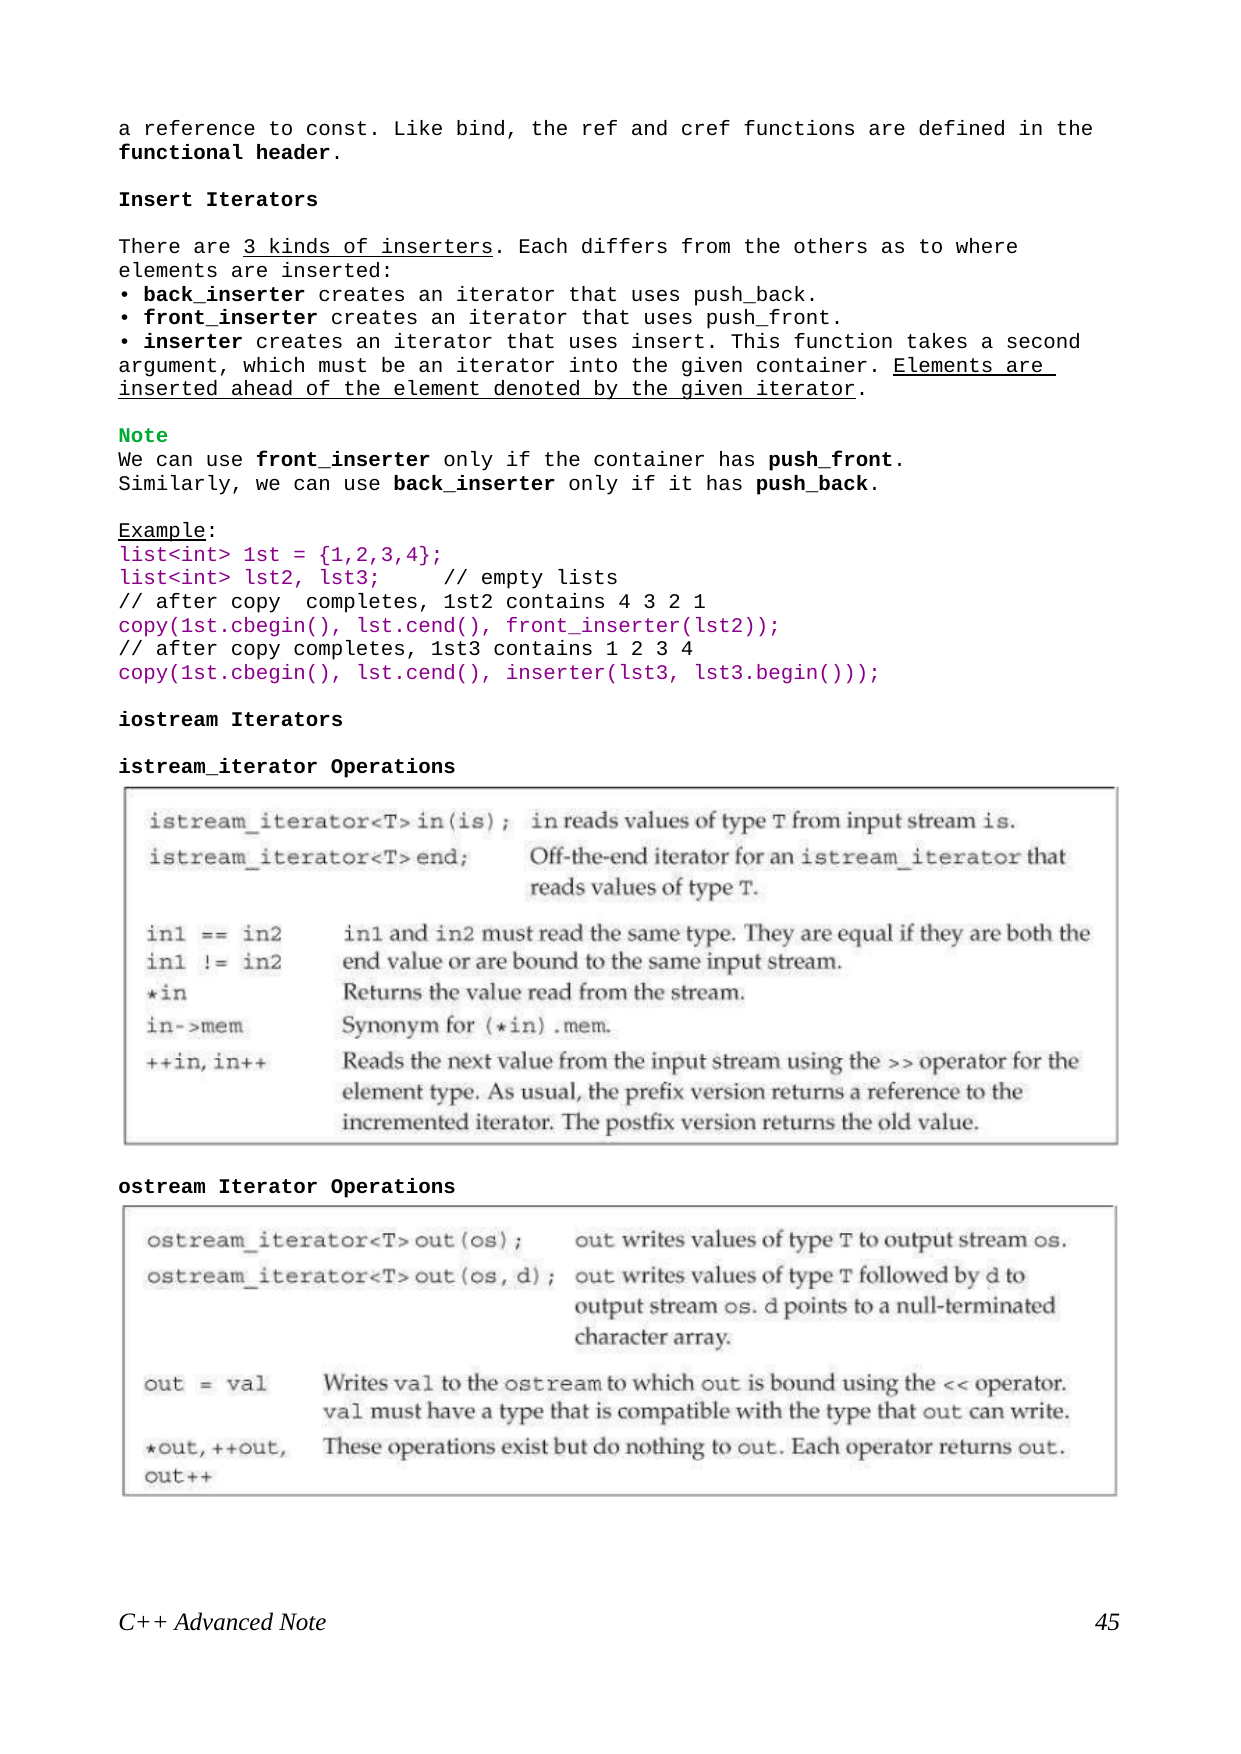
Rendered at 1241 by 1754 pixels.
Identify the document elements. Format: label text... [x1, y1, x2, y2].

text • inserter creates an iterator that uses insert. This function takes a second argument, which must be an iterator into the given container. Elements are inserted ahead of the element denoted by the given iterator. [118, 331, 1122, 402]
text list<int> 1st = {1,2,3,4}; [118, 544, 1122, 567]
text istream_iterator Operations [118, 757, 1122, 780]
text // after copy completes, 1st3 contains 1 2 3 4 [118, 638, 1122, 662]
text • front_inserter creates an iterator that uses push_front. [118, 307, 1122, 331]
text a reference to const. Like bind, the ref and cref functions are defined in the functional header. [118, 118, 1122, 165]
text Insert Iterators [118, 189, 1122, 213]
text We can use front_inserter only if the container has push_front. [118, 449, 1122, 473]
text Example: [118, 520, 1122, 544]
text iostream Iterators [118, 709, 1122, 733]
text There are 3 kinds of inserters. Each differs from the others as to where elements are inserted: [118, 236, 1122, 284]
picture [118, 780, 1123, 1153]
text // after copy completes, 1st2 contains 4 3 2 1 [118, 591, 1122, 615]
text • back_inserter creates an iterator that uses push_back. [118, 284, 1122, 307]
text Similarly, we can use back_inserter only if it has push_back. [118, 473, 1122, 496]
text list<int> lst2, lst3; // empty lists [118, 567, 1122, 591]
text copy(1st.cbegin(), lst.cend(), inserter(lst3, lst3.begin())); [118, 662, 1122, 686]
text ostream Iterator Operations [118, 1176, 1122, 1200]
text Note [118, 426, 1122, 449]
text copy(1st.cbegin(), lst.cend(), front_inserter(lst2)); [118, 615, 1122, 638]
picture [118, 1200, 1123, 1504]
